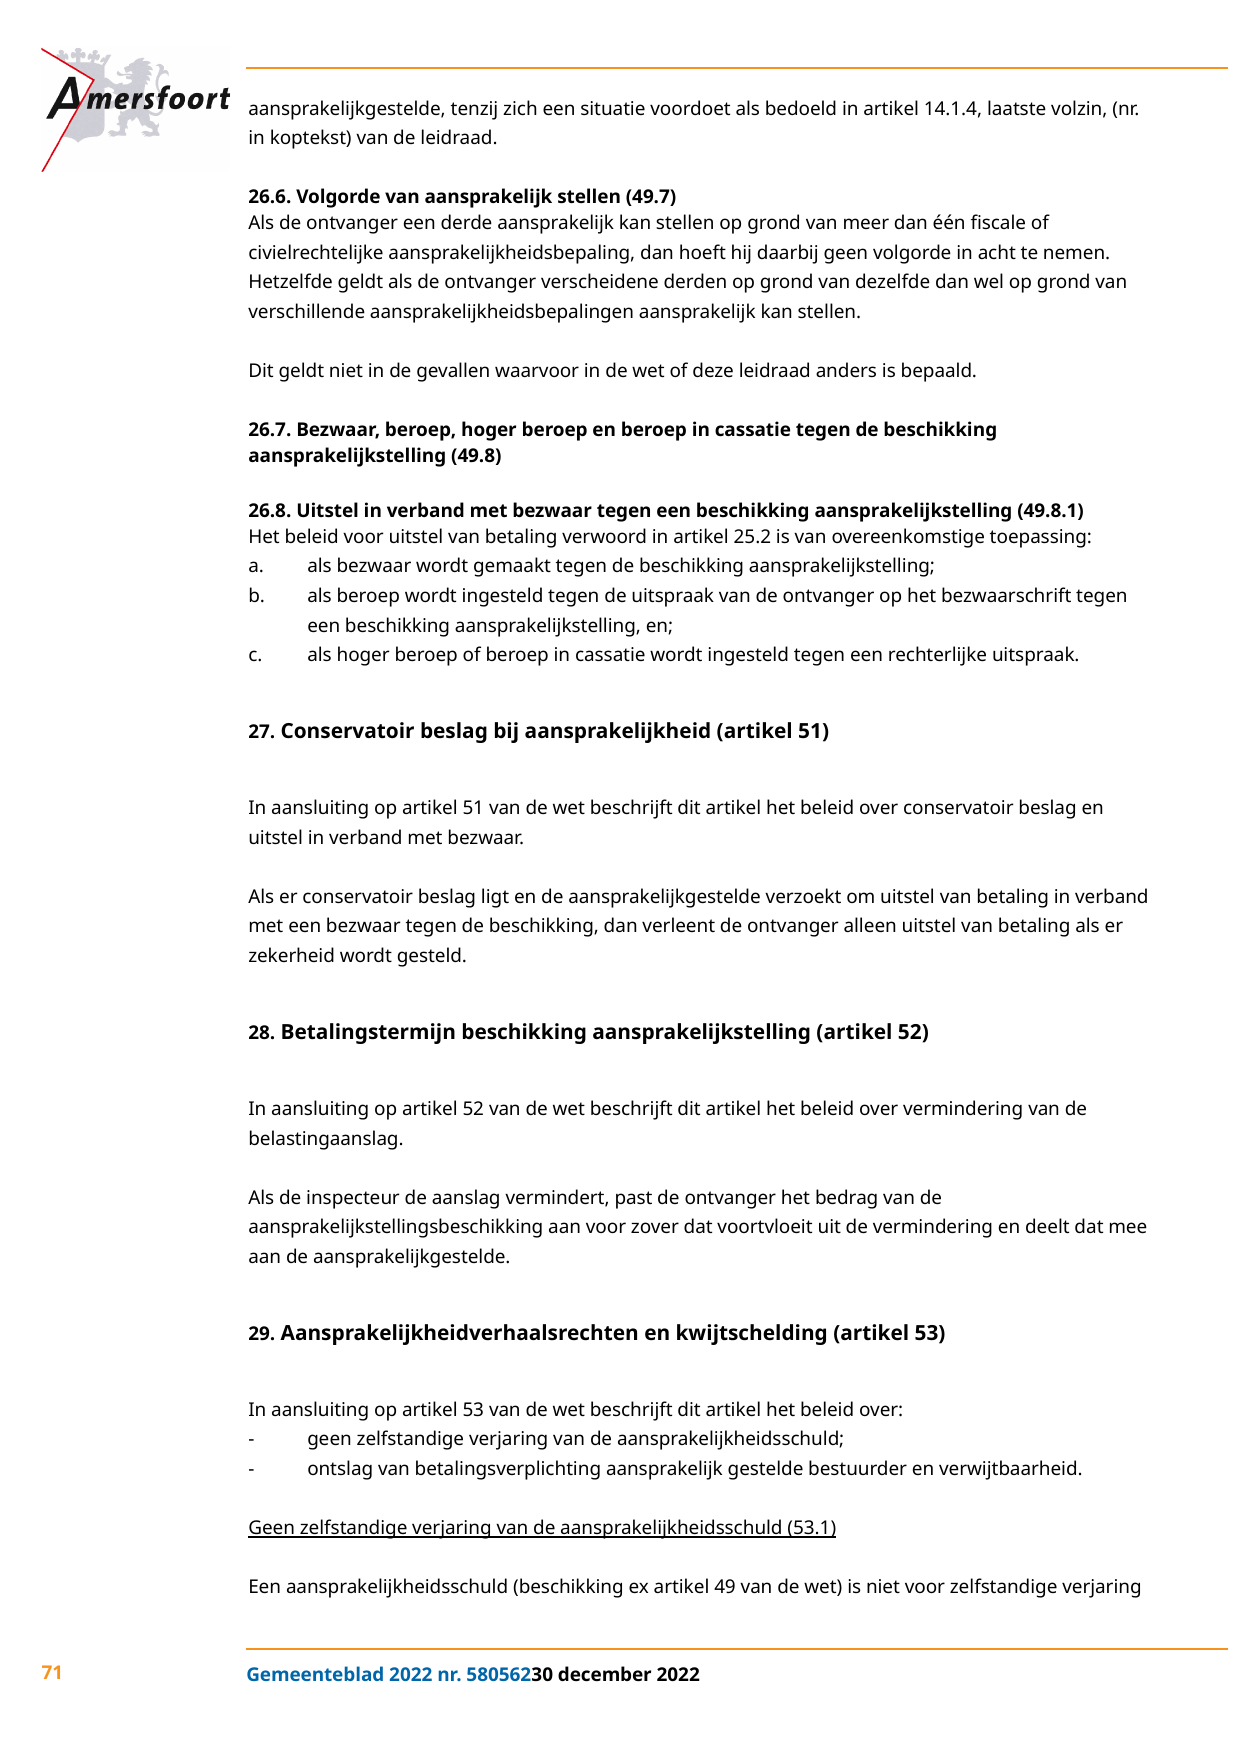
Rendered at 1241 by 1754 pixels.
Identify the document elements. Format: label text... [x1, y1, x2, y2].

text In aansluiting op artikel 53 van de wet beschrijft dit artikel het beleid over: [248, 1396, 1152, 1422]
picture [41, 47, 231, 172]
text 28. Betalingstermijn beschikking aansprakelijkstelling (artikel 52) [248, 1017, 1152, 1046]
list als hoger beroep of beroep in cassatie wordt ingesteld tegen een rechterlijke uitspraak. [248, 641, 1152, 667]
text 27. Conservatoir beslag bij aansprakelijkheid (artikel 51) [248, 717, 1152, 745]
text 26.7. Bezwaar, beroep, hoger beroep en beroep in cassatie tegen de beschikking aansprakelijkstelling (49.8) [248, 416, 1152, 468]
text Het beleid voor uitstel van betaling verwoord in artikel 25.2 is van overeenkomstige toepassing: [248, 523, 1152, 549]
text Als de ontvanger een derde aansprakelijk kan stellen op grond van meer dan één fiscale of civielrechtelijke aansprakelijkheidsbepaling, dan hoeft hij daarbij geen volgorde in acht te nemen. Hetzelfde geldt als de ontvanger verscheidene derden op grond van dezelfde dan wel op grond van verschillende aansprakelijkheidsbepalingen aansprakelijk kan stellen. [248, 209, 1152, 324]
text 29. Aansprakelijkheidverhaalsrechten en kwijtschelding (artikel 53) [248, 1318, 1152, 1347]
list als bezwaar wordt gemaakt tegen de beschikking aansprakelijkstelling; [248, 553, 1152, 578]
list als beroep wordt ingesteld tegen de uitspraak van de ontvanger op het bezwaarschrift tegen een beschikking aansprakelijkstelling, en; [248, 582, 1152, 638]
list geen zelfstandige verjaring van de aansprakelijkheidsschuld; [248, 1426, 1152, 1451]
text 26.6. Volgorde van aansprakelijk stellen (49.7) [248, 183, 1152, 209]
text Geen zelfstandige verjaring van de aansprakelijkheidsschuld (53.1) [248, 1514, 1152, 1540]
text Een aansprakelijkheidsschuld (beschikking ex artikel 49 van de wet) is niet voor zelfstandige verjaring [248, 1573, 1152, 1599]
text In aansluiting op artikel 52 van de wet beschrijft dit artikel het beleid over vermindering van de belastingaanslag. [248, 1095, 1152, 1151]
text In aansluiting op artikel 51 van de wet beschrijft dit artikel het beleid over conservatoir beslag en uitstel in verband met bezwaar. [248, 794, 1152, 850]
text Als er conservatoir beslag ligt en de aansprakelijkgestelde verzoekt om uitstel van betaling in verband met een bezwaar tegen de beschikking, dan verleent de ontvanger alleen uitstel van betaling als er zekerheid wordt gesteld. [248, 883, 1152, 968]
list ontslag van betalingsverplichting aansprakelijk gestelde bestuurder en verwijtbaarheid. [248, 1455, 1152, 1481]
text Dit geldt niet in de gevallen waarvoor in de wet of deze leidraad anders is bepaald. [248, 357, 1152, 383]
text aansprakelijkgestelde, tenzij zich een situatie voordoet als bedoeld in artikel 14.1.4, laatste volzin, (nr. in koptekst) van de leidraad. [248, 95, 1152, 150]
text Als de inspecteur de aanslag vermindert, past de ontvanger het bedrag van de aansprakelijkstellingsbeschikking aan voor zover dat voortvloeit uit de vermindering en deelt dat mee aan de aansprakelijkgestelde. [248, 1184, 1152, 1269]
text 26.8. Uitstel in verband met bezwaar tegen een beschikking aansprakelijkstelling (49.8.1) [248, 497, 1152, 523]
